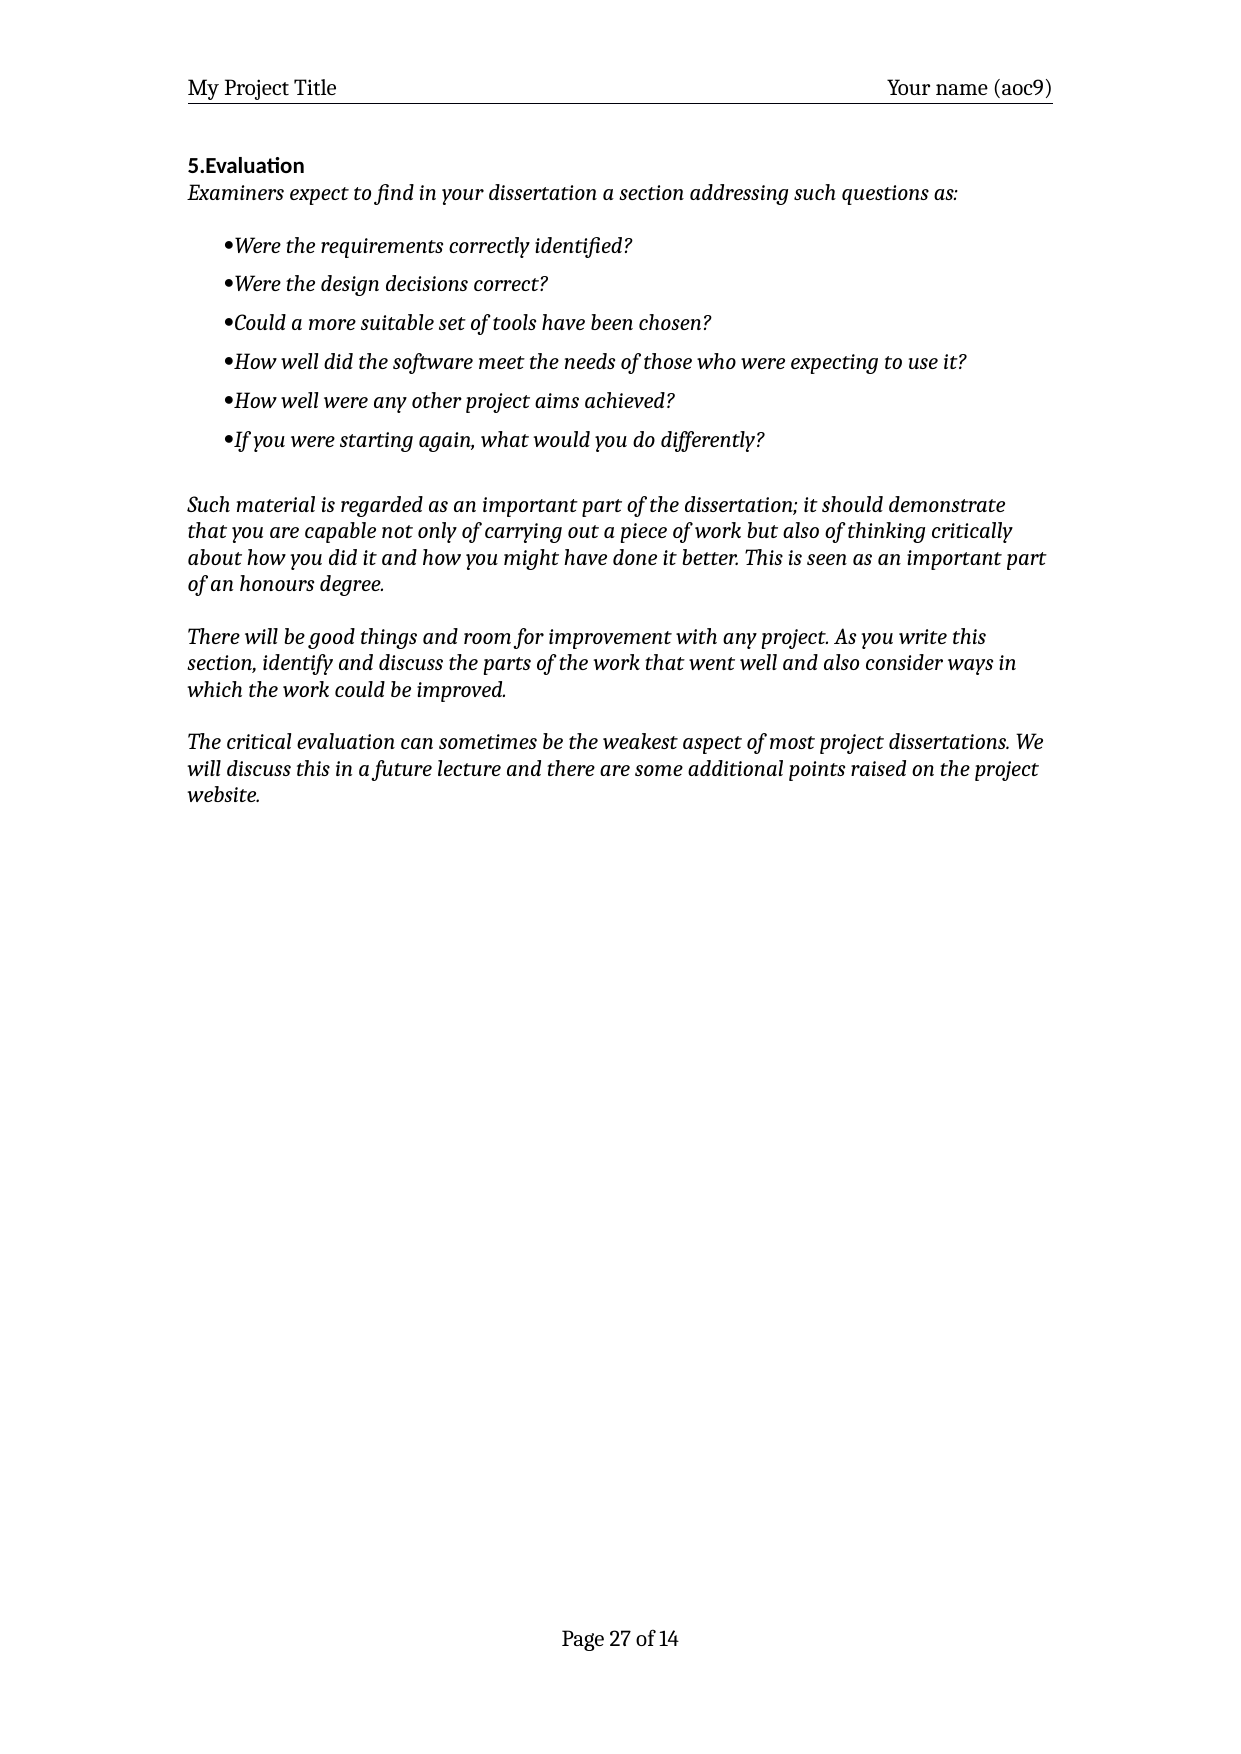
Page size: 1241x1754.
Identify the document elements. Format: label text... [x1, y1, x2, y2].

text The critical evaluation can sometimes be the weakest aspect of most project dissertations. We will discuss this in a future lecture and there are some additional points raised on the project website. [187, 729, 1053, 808]
list Were the design decisions correct? [225, 271, 1053, 298]
list If you were starting again, what would you do differently? [225, 427, 1053, 453]
text Such material is regarded as an important part of the dissertation; it should demonstrate that you are capable not only of carrying out a piece of work but also of thinking critically about how you did it and how you might have done it better. This is seen as an important part of an honours degree. [187, 492, 1053, 597]
list How well did the software meet the needs of those who were expecting to use it? [225, 349, 1053, 375]
list How well were any other project aims achieved? [225, 388, 1053, 414]
list Could a more suitable set of tools have been chosen? [225, 310, 1053, 336]
subtitle Evaluation [187, 152, 1053, 180]
list Were the requirements correctly identified? [225, 232, 1053, 259]
text Examiners expect to find in your dissertation a section addressing such questions as: [187, 180, 1053, 206]
text There will be good things and room for improvement with any project. As you write this section, identify and discuss the parts of the work that went well and also consider ways in which the work could be improved. [187, 624, 1053, 703]
